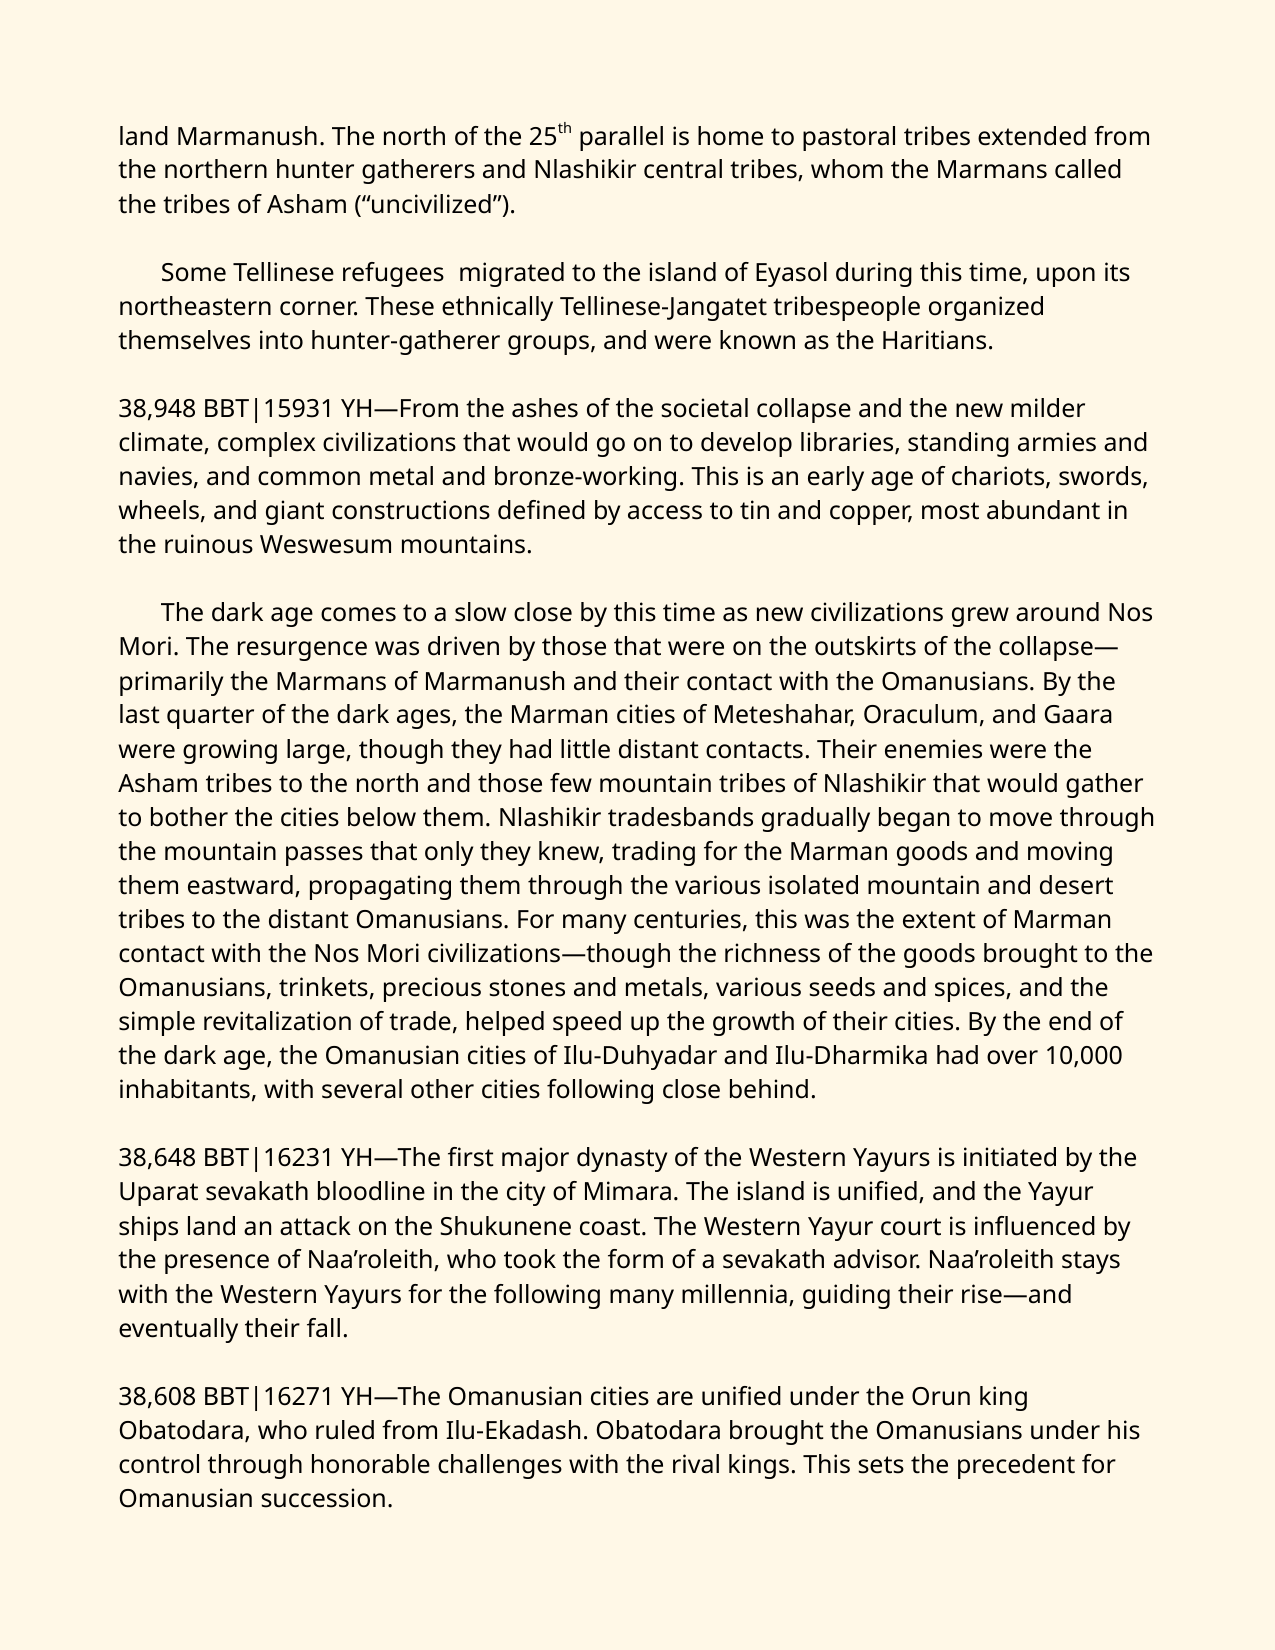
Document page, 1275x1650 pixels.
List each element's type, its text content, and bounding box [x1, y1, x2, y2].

text The dark age comes to a slow close by this time as new civilizations grew around Nos Mori. The resurgence was driven by those that were on the outskirts of the collapse—primarily the Marmans of Marmanush and their contact with the Omanusians. By the last quarter of the dark ages, the Marman cities of Meteshahar, Oraculum, and Gaara were growing large, though they had little distant contacts. Their enemies were the Asham tribes to the north and those few mountain tribes of Nlashikir that would gather to bother the cities below them. Nlashikir tradesbands gradually began to move through the mountain passes that only they knew, trading for the Marman goods and moving them eastward, propagating them through the various isolated mountain and desert tribes to the distant Omanusians. For many centuries, this was the extent of Marman contact with the Nos Mori civilizations—though the richness of the goods brought to the Omanusians, trinkets, precious stones and metals, various seeds and spices, and the simple revitalization of trade, helped speed up the growth of their cities. By the end of the dark age, the Omanusian cities of Ilu-Duhyadar and Ilu-Dharmika had over 10,000 inhabitants, with several other cities following close behind. [118, 595, 1157, 1106]
text 38,608 BBT|16271 YH—The Omanusian cities are unified under the Orun king Obatodara, who ruled from Ilu-Ekadash. Obatodara brought the Omanusians under his control through honorable challenges with the rival kings. This sets the precedent for Omanusian succession. [118, 1378, 1157, 1515]
text land Marmanush. The north of the 25th parallel is home to pastoral tribes extended from the northern hunter gatherers and Nlashikir central tribes, whom the Marmans called the tribes of Asham (“uncivilized”). [118, 118, 1157, 220]
text 38,948 BBT|15931 YH—From the ashes of the societal collapse and the new milder climate, complex civilizations that would go on to develop libraries, standing armies and navies, and common metal and bronze-working. This is an early age of chariots, swords, wheels, and giant constructions defined by access to tin and copper, most abundant in the ruinous Weswesum mountains. [118, 391, 1157, 561]
text 38,648 BBT|16231 YH—The first major dynasty of the Western Yayurs is initiated by the Uparat sevakath bloodline in the city of Mimara. The island is unified, and the Yayur ships land an attack on the Shukunene coast. The Western Yayur court is influenced by the presence of Naa’roleith, who took the form of a sevakath advisor. Naa’roleith stays with the Western Yayurs for the following many millennia, guiding their rise—and eventually their fall. [118, 1140, 1157, 1344]
text Some Tellinese refugees migrated to the island of Eyasol during this time, upon its northeastern corner. These ethnically Tellinese-Jangatet tribespeople organized themselves into hunter-gatherer groups, and were known as the Haritians. [118, 254, 1157, 357]
